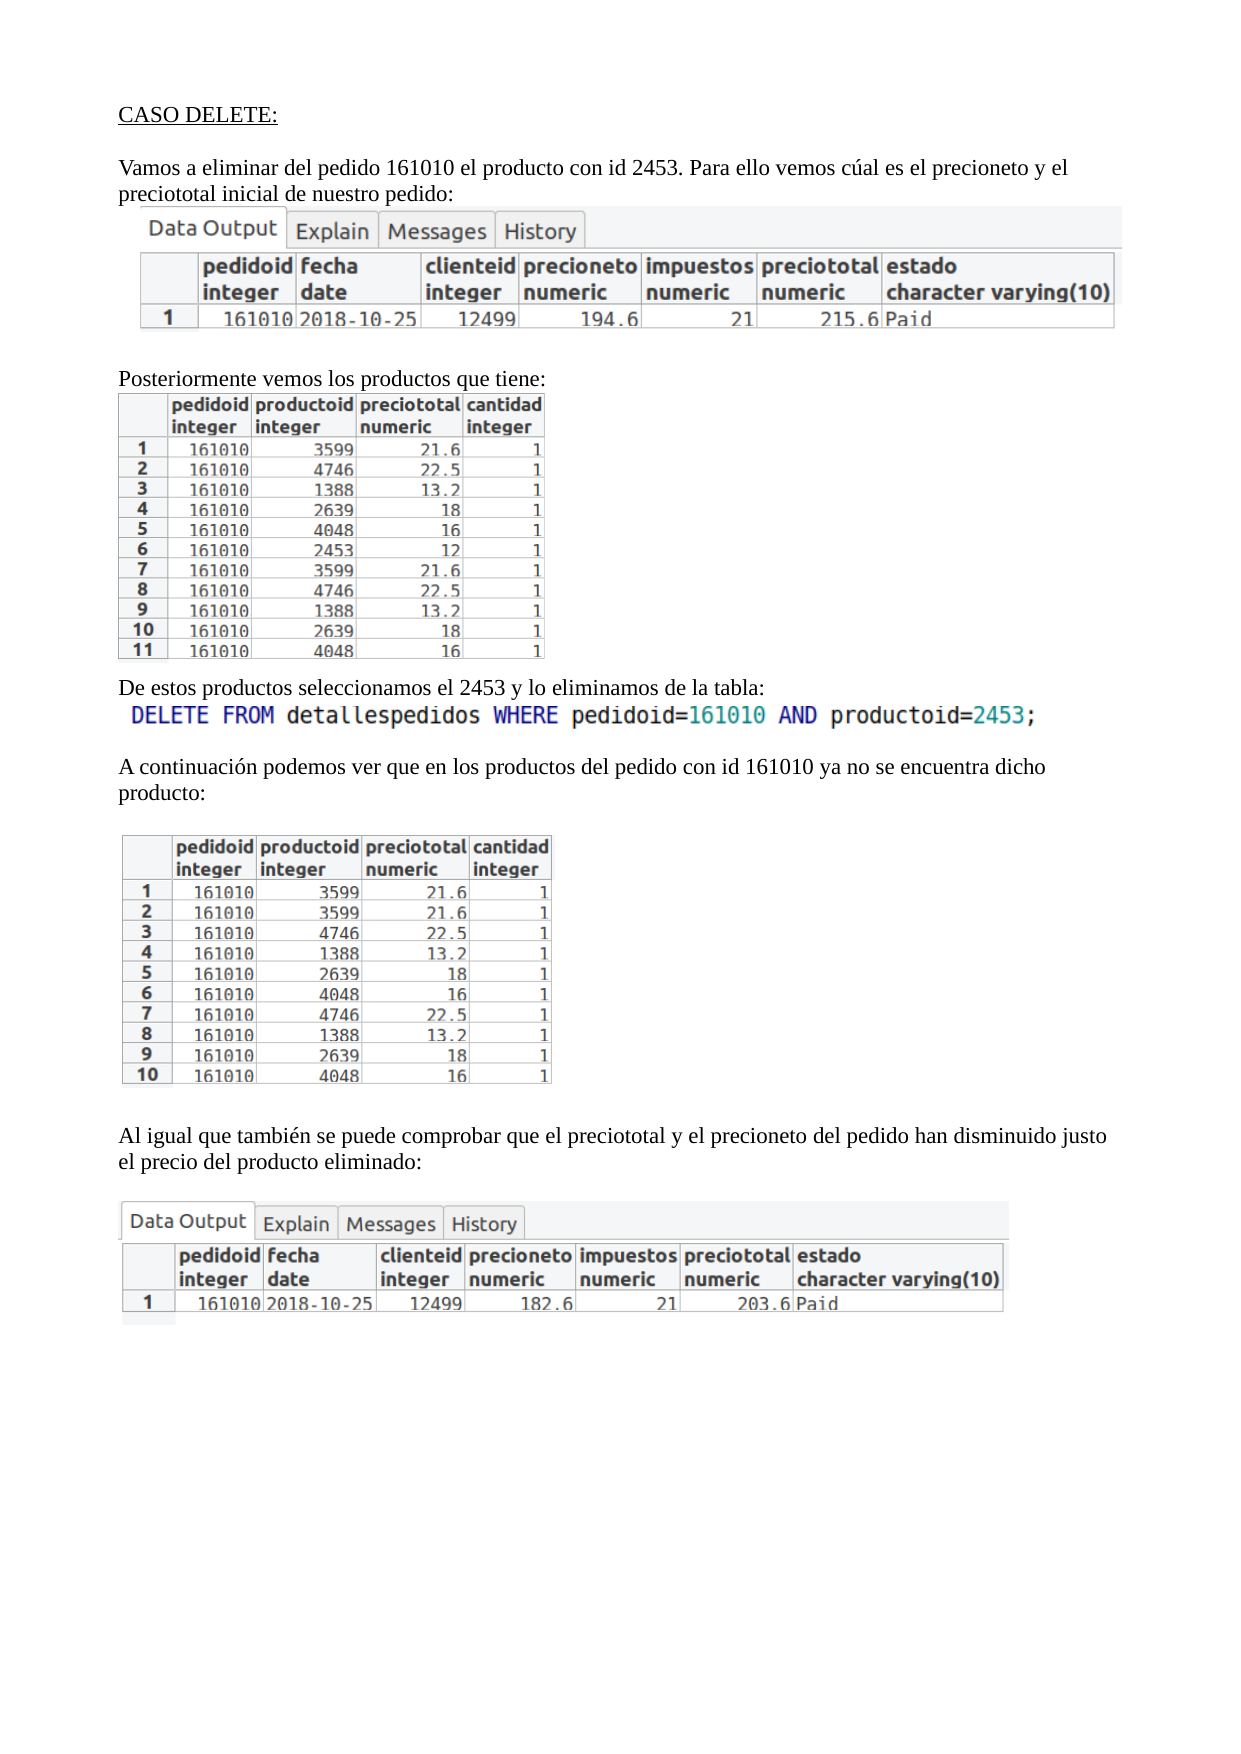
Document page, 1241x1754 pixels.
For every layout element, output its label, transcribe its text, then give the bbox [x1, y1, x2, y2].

picture [118, 391, 545, 663]
picture [121, 706, 1040, 733]
text A continuación podemos ver que en los productos del pedido con id 161010 ya no se encuentra dicho producto: [118, 753, 1122, 806]
text CASO DELETE: [118, 101, 1122, 128]
text Posteriormente vemos los productos que tiene: [118, 365, 1122, 391]
text Al igual que también se puede comprobar que el preciototal y el precioneto del pedido han disminuido justo el precio del producto eliminado: [118, 1122, 1122, 1175]
text Vamos a eliminar del pedido 161010 el producto con id 2453. Para ello vemos cúal es el precioneto y el preciototal inicial de nuestro pedido: [118, 154, 1122, 207]
text De estos productos seleccionamos el 2453 y lo eliminamos de la tabla: [118, 674, 1122, 700]
picture [118, 832, 555, 1088]
picture [140, 206, 1123, 332]
picture [118, 1201, 1010, 1325]
